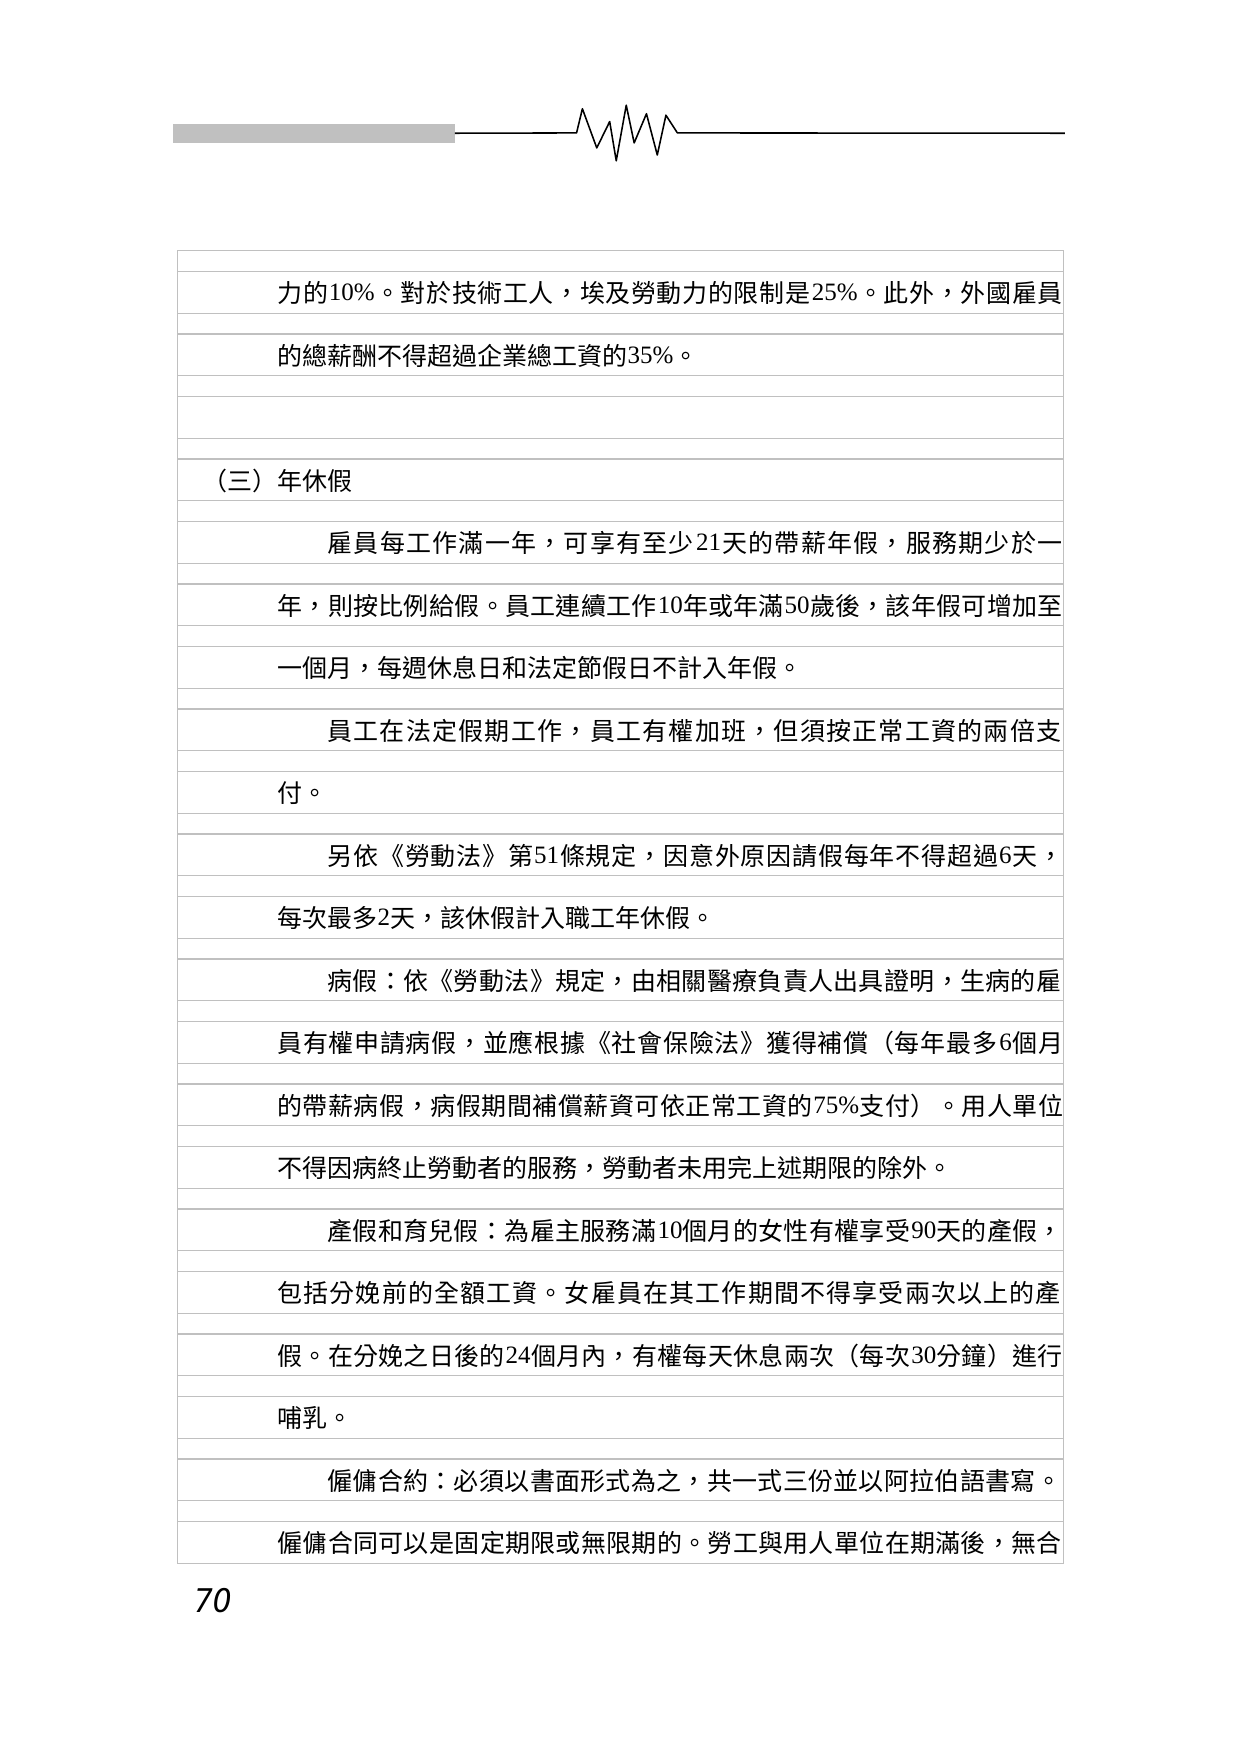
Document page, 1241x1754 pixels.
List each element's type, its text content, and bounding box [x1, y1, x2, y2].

text [202, 439, 1063, 458]
text 雇員每工作滿一年，可享有至少21天的帶薪年假，服務期少於一 [277, 522, 1063, 563]
text 包括分娩前的全額工資。女雇員在其工作期間不得享受兩次以上的產 [277, 1272, 1063, 1313]
text [277, 1376, 1063, 1396]
text 另依《勞動法》第51條規定，因意外原因請假每年不得超過6天， [277, 835, 1063, 875]
text [277, 689, 1063, 708]
text （三）年休假 [202, 460, 1063, 500]
text [277, 314, 1063, 333]
text 一個月，每週休息日和法定節假日不計入年假。 [277, 647, 1063, 688]
text 不得因病終止勞動者的服務，勞動者未用完上述期限的除外。 [277, 1147, 1063, 1188]
text [277, 1001, 1063, 1021]
text 病假：依《勞動法》規定，由相關醫療負責人出具證明，生病的雇 [277, 960, 1063, 1000]
text [277, 1314, 1063, 1333]
text [277, 1251, 1063, 1271]
text [277, 1439, 1063, 1458]
text 產假和育兒假：為雇主服務滿10個月的女性有權享受90天的產假， [277, 1210, 1063, 1250]
text 每次最多2天，該休假計入職工年休假。 [277, 897, 1063, 938]
text 的總薪酬不得超過企業總工資的35%。 [277, 335, 1063, 375]
text [277, 876, 1063, 896]
text [277, 564, 1063, 583]
text [277, 1501, 1063, 1521]
text [277, 1126, 1063, 1146]
text 付。 [277, 772, 1063, 813]
text 員有權申請病假，並應根據《社會保險法》獲得補償（每年最多6個月 [277, 1022, 1063, 1063]
text [277, 751, 1063, 771]
text 年，則按比例給假。員工連續工作10年或年滿50歲後，該年假可增加至 [277, 585, 1063, 625]
text [277, 1189, 1063, 1208]
text 哺乳。 [277, 1397, 1063, 1438]
text [277, 1064, 1063, 1083]
text 僱傭合同可以是固定期限或無限期的。勞工與用人單位在期滿後，無合 [277, 1522, 1063, 1563]
text [277, 814, 1063, 833]
text 力的10%。對於技術工人，埃及勞動力的限制是25%。此外，外國雇員 [277, 272, 1063, 313]
text 員工在法定假期工作，員工有權加班，但須按正常工資的兩倍支 [277, 710, 1063, 750]
text [277, 501, 1063, 521]
text 僱傭合約：必須以書面形式為之，共一式三份並以阿拉伯語書寫。 [277, 1460, 1063, 1500]
text 假。在分娩之日後的24個月內，有權每天休息兩次（每次30分鐘）進行 [277, 1335, 1063, 1375]
text [277, 939, 1063, 958]
text [277, 251, 1063, 271]
text [277, 626, 1063, 646]
text 的帶薪病假，病假期間補償薪資可依正常工資的75%支付）。用人單位 [277, 1085, 1063, 1125]
